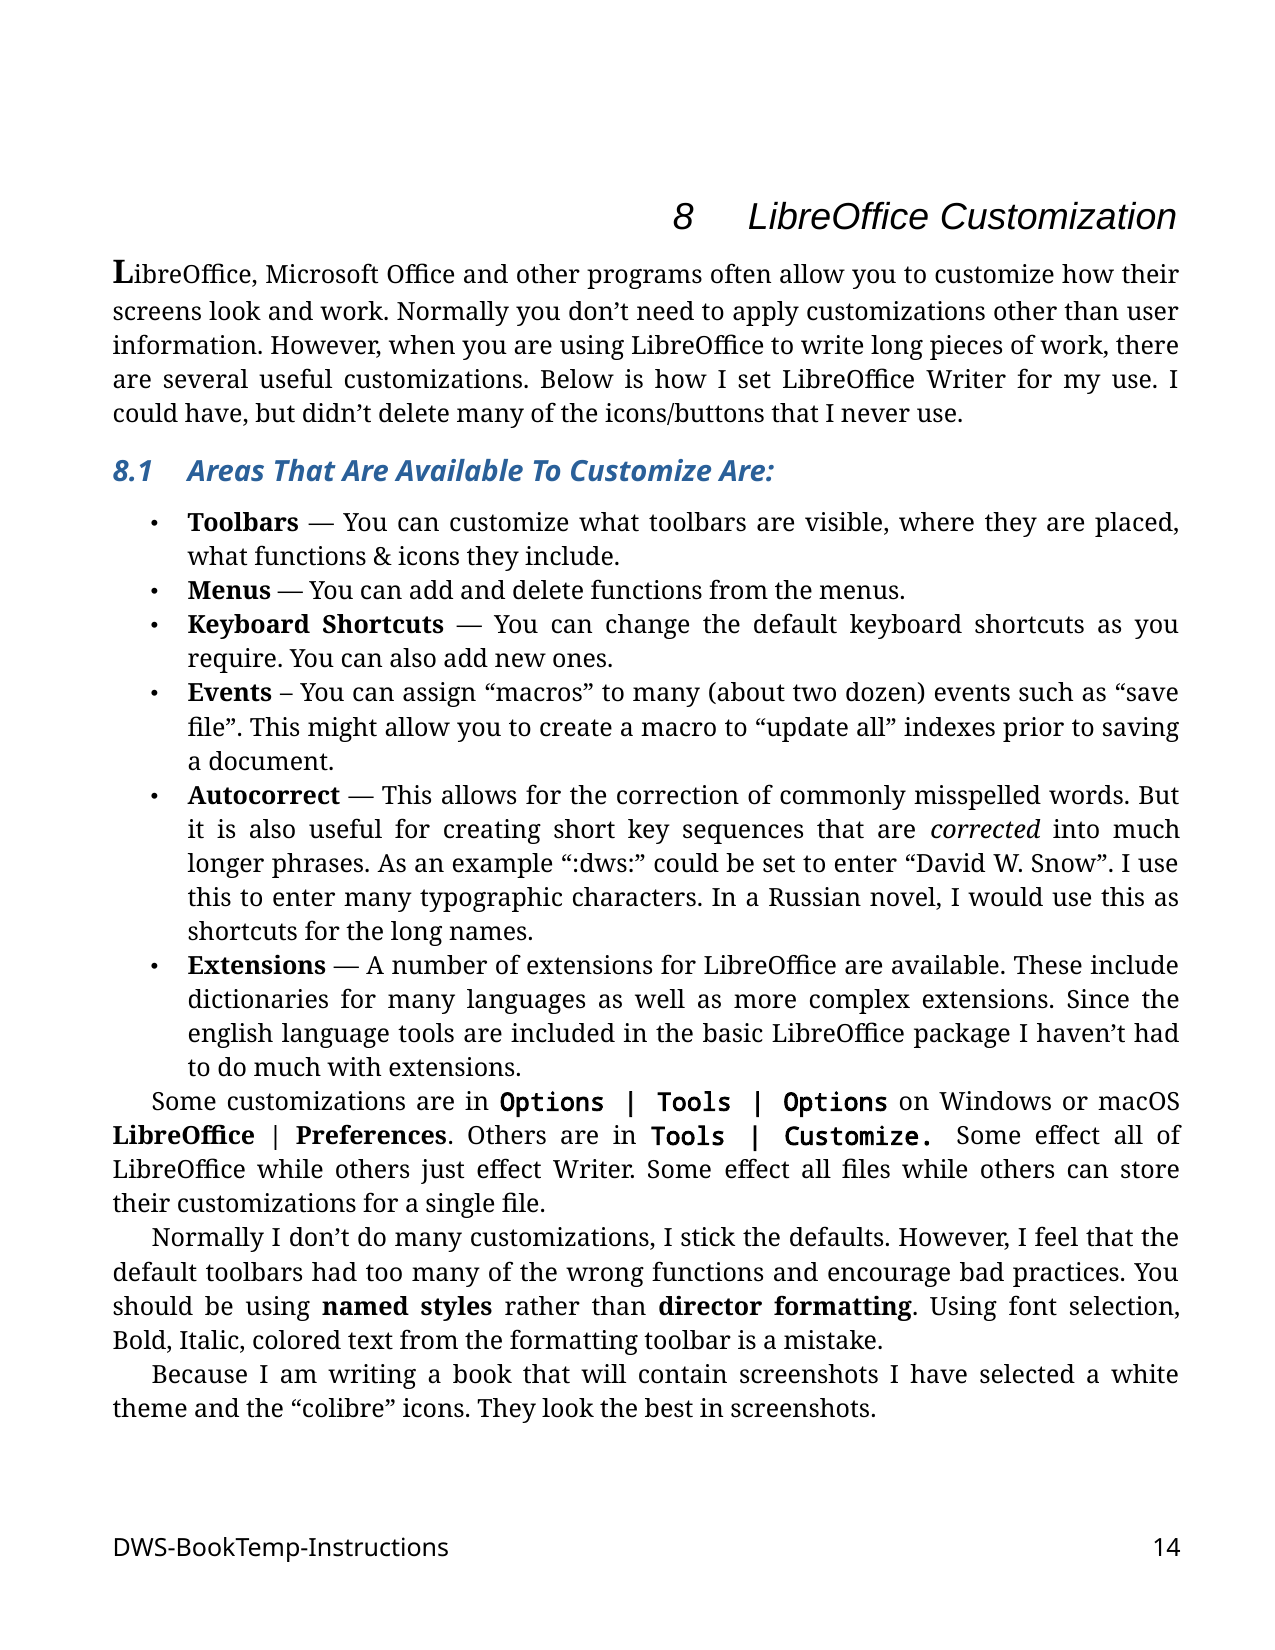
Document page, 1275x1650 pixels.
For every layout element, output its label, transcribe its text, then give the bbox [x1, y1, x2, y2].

list Events – You can assign “macros” to many (about two dozen) events such as “save file”. This might allow you to create a macro to “update all” indexes prior to saving a document. [150, 675, 1181, 777]
text Some customizations are in Options | Tools | Options on Windows or macOS LibreOffice | Preferences. Others are in Tools | Customize. Some effect all of LibreOffice while others just effect Writer. Some effect all files while others can store their customizations for a single file. [112, 1084, 1181, 1220]
text Because I am writing a book that will contain screenshots I have selected a white theme and the “colibre” icons. They look the best in screenshots. [112, 1356, 1181, 1424]
text LibreOffice, Microsoft Office and other programs often allow you to customize how their screens look and work. Normally you don’t need to apply customizations other than user information. However, when you are using LibreOffice to write long pieces of work, there are several useful customizations. Below is how I set LibreOffice Writer for my use. I could have, but didn’t delete many of the icons/buttons that I never use. [112, 249, 1181, 430]
list Autocorrect — This allows for the correction of commonly misspelled words. But it is also useful for creating short key sequences that are corrected into much longer phrases. As an example “:dws:” could be set to enter “David W. Snow”. I use this to enter many typographic characters. In a Russian novel, I would use this as shortcuts for the long names. [150, 777, 1181, 948]
list Extensions — A number of extensions for LibreOffice are available. These include dictionaries for many languages as well as more complex extensions. Since the english language tools are included in the basic LibreOffice package I haven’t had to do much with extensions. [150, 948, 1181, 1084]
list Keyboard Shortcuts — You can change the default keyboard shortcuts as you require. You can also add new ones. [150, 607, 1181, 675]
subtitle LibreOffice Customization [112, 194, 1181, 237]
list Menus — You can add and delete functions from the menus. [150, 573, 1181, 607]
subtitle Areas that are available to customize are: [112, 450, 1181, 490]
text Normally I don’t do many customizations, I stick the defaults. However, I feel that the default toolbars had too many of the wrong functions and encourage bad practices. You should be using named styles rather than director formatting. Using font selection, Bold, Italic, colored text from the formatting toolbar is a mistake. [112, 1220, 1181, 1356]
list Toolbars — You can customize what toolbars are visible, where they are placed, what functions & icons they include. [150, 505, 1181, 573]
